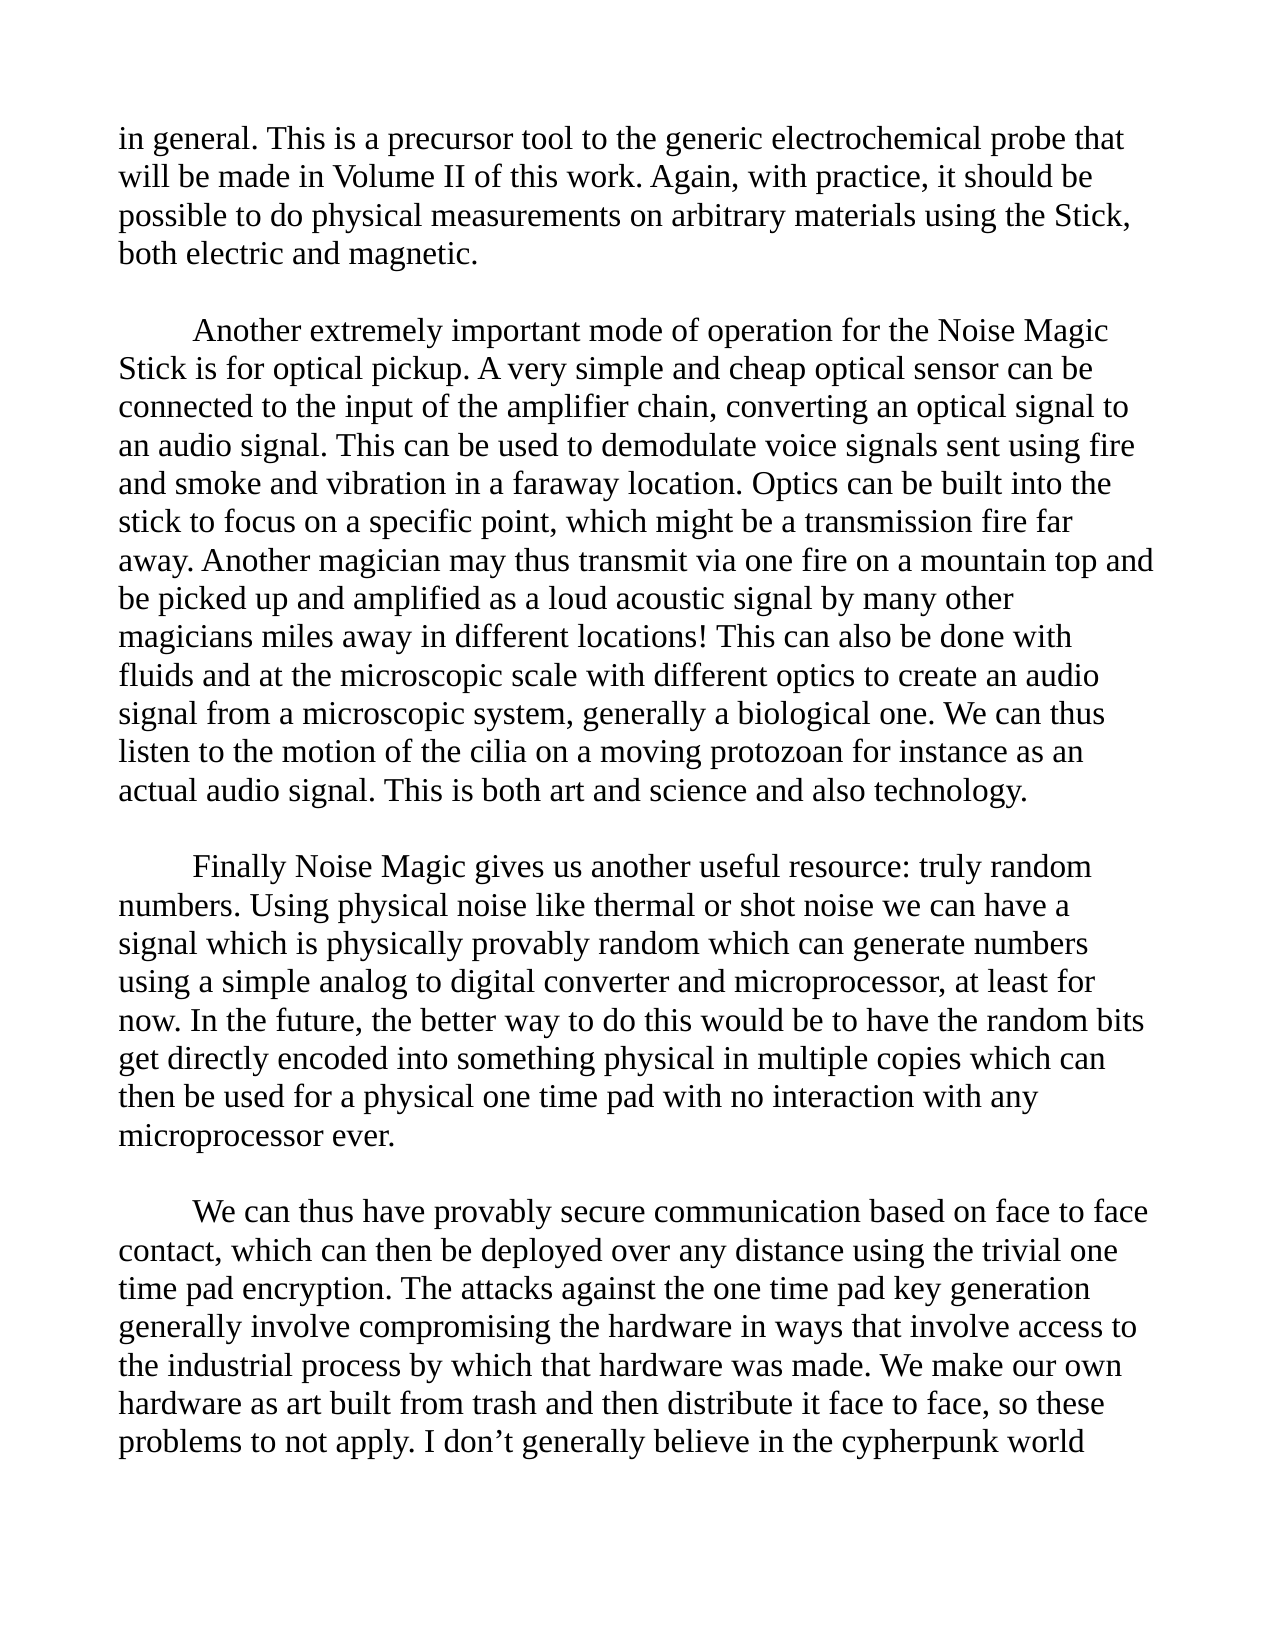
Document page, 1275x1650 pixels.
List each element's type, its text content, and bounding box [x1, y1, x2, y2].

text Another extremely important mode of operation for the Noise Magic Stick is for optical pickup. A very simple and cheap optical sensor can be connected to the input of the amplifier chain, converting an optical signal to an audio signal. This can be used to demodulate voice signals sent using fire and smoke and vibration in a faraway location. Optics can be built into the stick to focus on a specific point, which might be a transmission fire far away. Another magician may thus transmit via one fire on a mountain top and be picked up and amplified as a loud acoustic signal by many other magicians miles away in different locations! This can also be done with fluids and at the microscopic scale with different optics to create an audio signal from a microscopic system, generally a biological one. We can thus listen to the motion of the cilia on a moving protozoan for instance as an actual audio signal. This is both art and science and also technology. [118, 310, 1157, 808]
text We can thus have provably secure communication based on face to face contact, which can then be deployed over any distance using the trivial one time pad encryption. The attacks against the one time pad key generation generally involve compromising the hardware in ways that involve access to the industrial process by which that hardware was made. We make our own hardware as art built from trash and then distribute it face to face, so these problems to not apply. I don’t generally believe in the cypherpunk world [118, 1191, 1157, 1460]
text in general. This is a precursor tool to the generic electrochemical probe that will be made in Volume II of this work. Again, with practice, it should be possible to do physical measurements on arbitrary materials using the Stick, both electric and magnetic. [118, 118, 1157, 271]
text Finally Noise Magic gives us another useful resource: truly random numbers. Using physical noise like thermal or shot noise we can have a signal which is physically provably random which can generate numbers using a simple analog to digital converter and microprocessor, at least for now. In the future, the better way to do this would be to have the random bits get directly encoded into something physical in multiple copies which can then be used for a physical one time pad with no interaction with any microprocessor ever. [118, 846, 1157, 1153]
